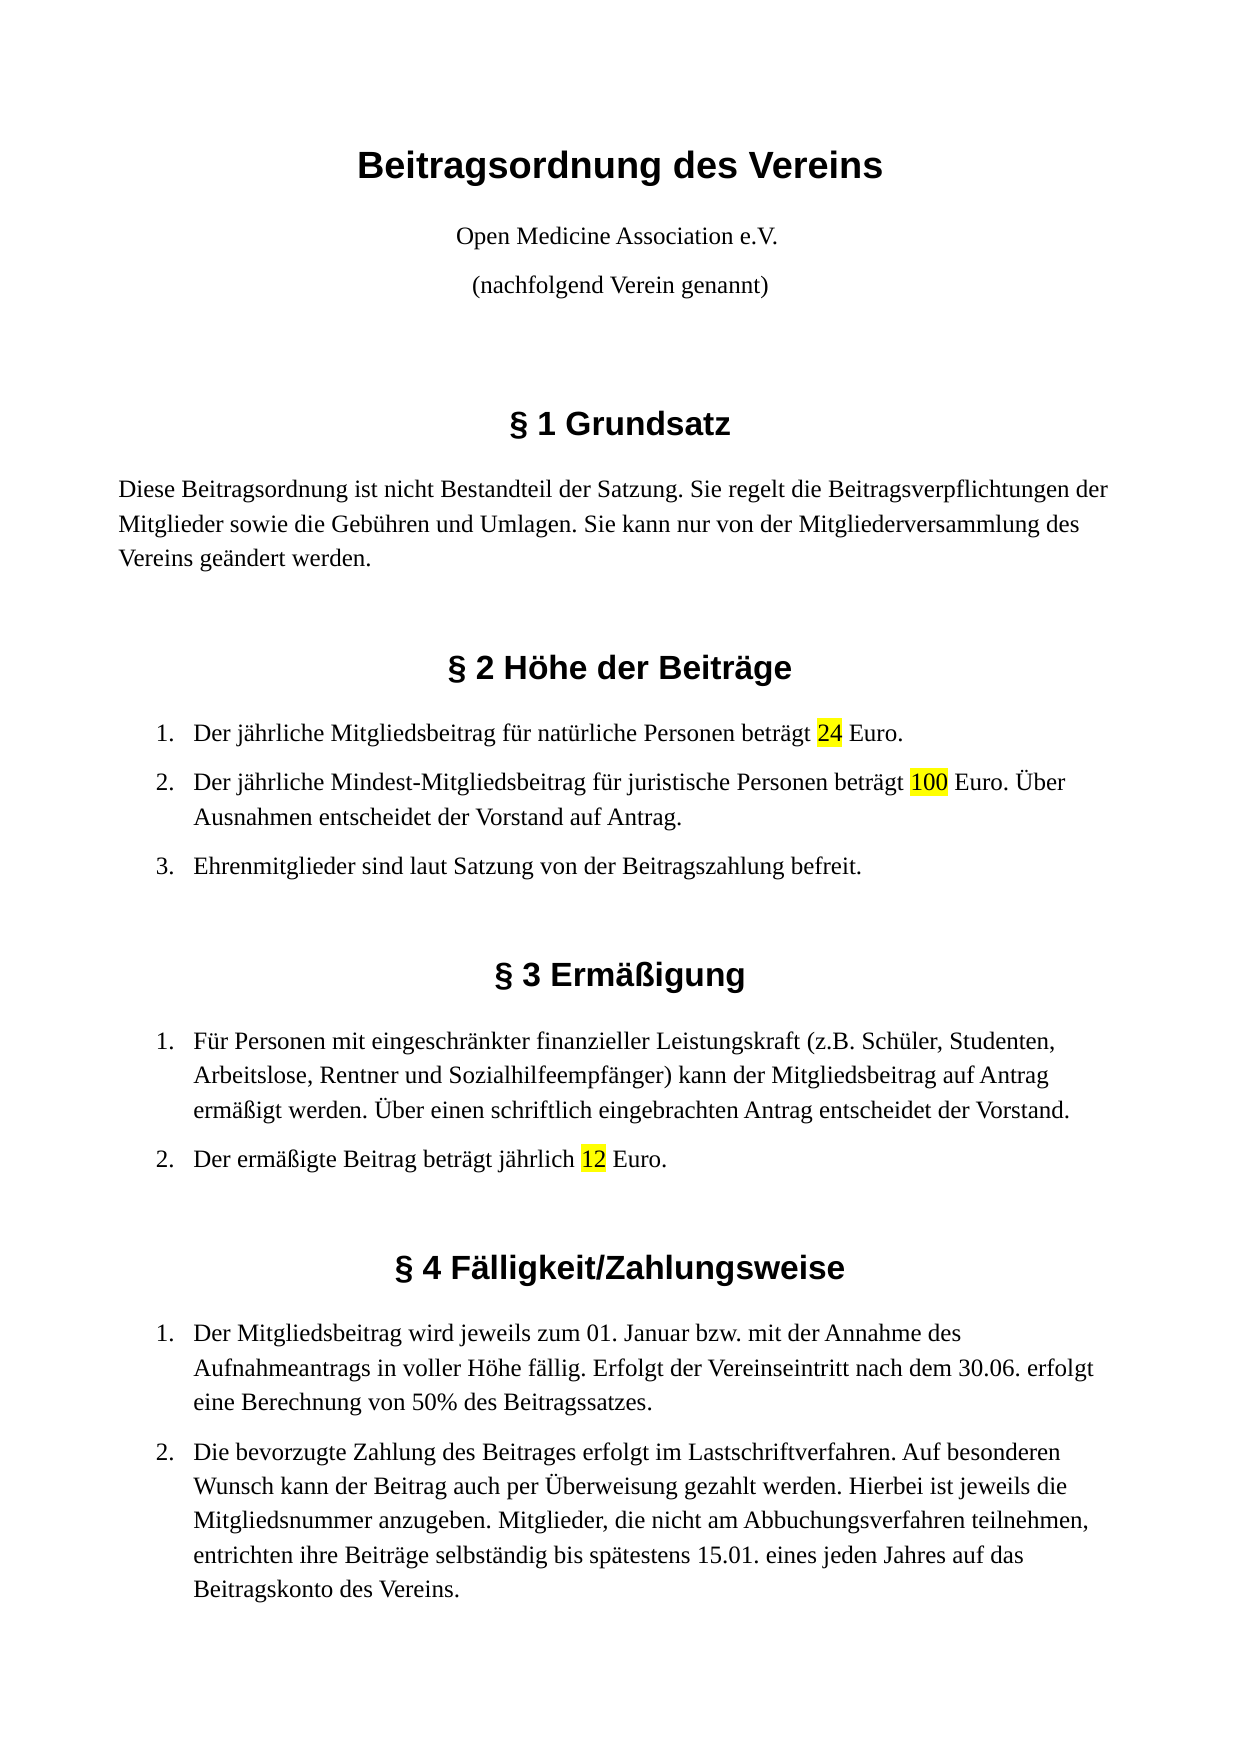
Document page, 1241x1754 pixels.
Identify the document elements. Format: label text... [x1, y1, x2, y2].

list Der Mitgliedsbeitrag wird jeweils zum 01. Januar bzw. mit der Annahme des Aufnahmeantrags in voller Höhe fällig. Erfolgt der Vereinseintritt nach dem 30.06. erfolgt eine Berechnung von 50% des Beitragssatzes. [156, 1318, 1122, 1416]
subtitle § 4 Fälligkeit/Zahlungsweise [118, 1248, 1122, 1287]
list Der jährliche Mitgliedsbeitrag für natürliche Personen beträgt 24 Euro. [156, 718, 1122, 747]
list Der jährliche Mindest-Mitgliedsbeitrag für juristische Personen beträgt 100 Euro. Über Ausnahmen entscheidet der Vorstand auf Antrag. [156, 767, 1122, 831]
text Diese Beitragsordnung ist nicht Bestandteil der Satzung. Sie regelt die Beitragsverpflichtungen der Mitglieder sowie die Gebühren und Umlagen. Sie kann nur von der Mitgliederversammlung des Vereins geändert werden. [118, 474, 1122, 572]
text (nachfolgend Verein genannt) [118, 270, 1122, 299]
list Ehrenmitglieder sind laut Satzung von der Beitragszahlung befreit. [156, 851, 1122, 880]
subtitle § 2 Höhe der Beiträge [118, 648, 1122, 687]
list Der ermäßigte Beitrag beträgt jährlich 12 Euro. [156, 1144, 1122, 1172]
list Die bevorzugte Zahlung des Beitrages erfolgt im Lastschriftverfahren. Auf besonderen Wunsch kann der Beitrag auch per Überweisung gezahlt werden. Hierbei ist jeweils die Mitgliedsnummer anzugeben. Mitglieder, die nicht am Abbuchungsverfahren teilnehmen, entrichten ihre Beiträge selbständig bis spätestens 15.01. eines jeden Jahres auf das Beitragskonto des Vereins. [156, 1437, 1122, 1603]
list Für Personen mit eingeschränkter finanzieller Leistungskraft (z.B. Schüler, Studenten, Arbeitslose, Rentner und Sozialhilfeempfänger) kann der Mitgliedsbeitrag auf Antrag ermäßigt werden. Über einen schriftlich eingebrachten Antrag entscheidet der Vorstand. [156, 1026, 1122, 1123]
subtitle Beitragsordnung des Vereins [118, 143, 1122, 187]
subtitle § 3 Ermäßigung [118, 955, 1122, 994]
subtitle § 1 Grundsatz [118, 404, 1122, 443]
text Open Medicine Association e.V. [118, 221, 1122, 250]
